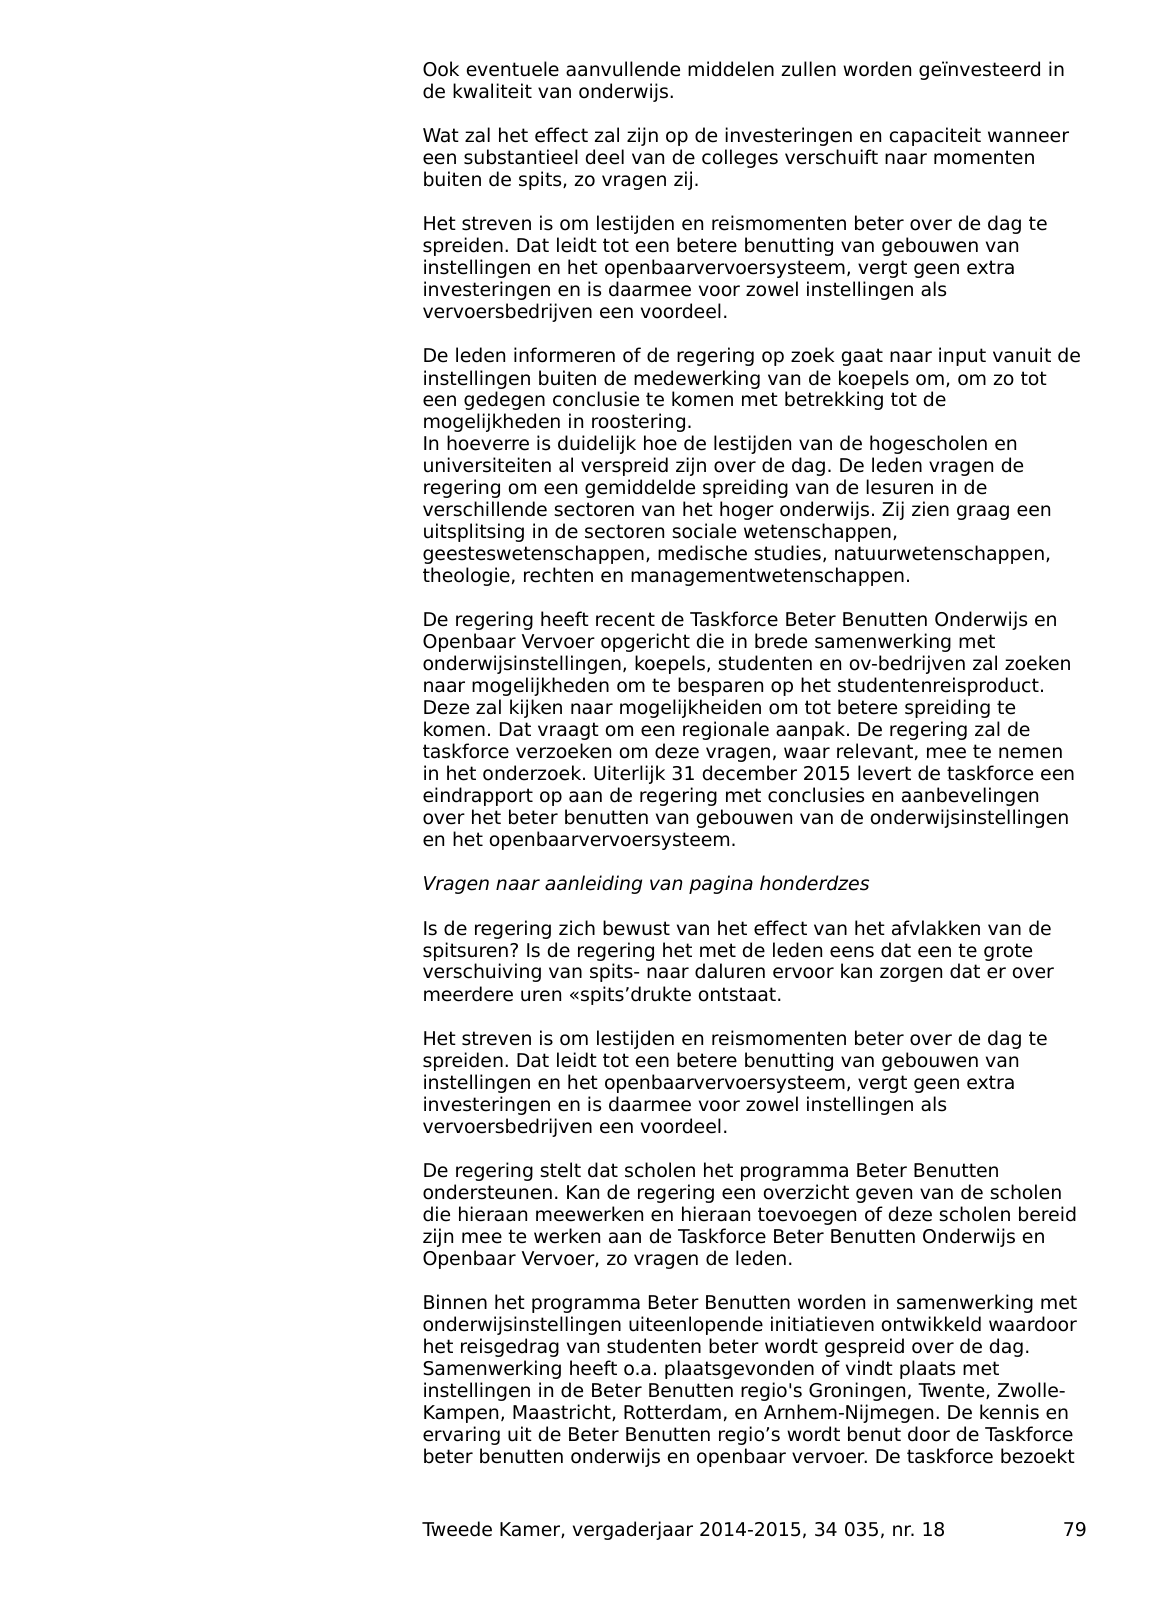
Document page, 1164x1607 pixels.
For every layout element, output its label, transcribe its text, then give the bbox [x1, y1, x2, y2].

text De regering heeft recent de Taskforce Beter Benutten Onderwijs en Openbaar Vervoer opgericht die in brede samenwerking met onderwijsinstellingen, koepels, studenten en ov-bedrijven zal zoeken naar mogelijkheden om te besparen op het studentenreisproduct. Deze zal kijken naar mogelijkheiden om tot betere spreiding te komen. Dat vraagt om een regionale aanpak. De regering zal de taskforce verzoeken om deze vragen, waar relevant, mee te nemen in het onderzoek. Uiterlijk 31 december 2015 levert de taskforce een eindrapport op aan de regering met conclusies en aanbevelingen over het beter benutten van gebouwen van de onderwijsinstellingen en het openbaarvervoersysteem. [422, 609, 1087, 851]
text De regering stelt dat scholen het programma Beter Benutten ondersteunen. Kan de regering een overzicht geven van de scholen die hieraan meewerken en hieraan toevoegen of deze scholen bereid zijn mee te werken aan de Taskforce Beter Benutten Onderwijs en Openbaar Vervoer, zo vragen de leden. [422, 1160, 1087, 1269]
text In hoeverre is duidelijk hoe de lestijden van de hogescholen en universiteiten al verspreid zijn over de dag. De leden vragen de regering om een gemiddelde spreiding van de lesuren in de verschillende sectoren van het hoger onderwijs. Zij zien graag een uitsplitsing in de sectoren sociale wetenschappen, geesteswetenschappen, medische studies, natuurwetenschappen, theologie, rechten en managementwetenschappen. [422, 433, 1087, 587]
text Het streven is om lestijden en reismomenten beter over de dag te spreiden. Dat leidt tot een betere benutting van gebouwen van instellingen en het openbaarvervoersysteem, vergt geen extra investeringen en is daarmee voor zowel instellingen als vervoersbedrijven een voordeel. [422, 213, 1087, 323]
text Wat zal het effect zal zijn op de investeringen en capaciteit wanneer een substantieel deel van de colleges verschuift naar momenten buiten de spits, zo vragen zij. [422, 125, 1087, 191]
text Het streven is om lestijden en reismomenten beter over de dag te spreiden. Dat leidt tot een betere benutting van gebouwen van instellingen en het openbaarvervoersysteem, vergt geen extra investeringen en is daarmee voor zowel instellingen als vervoersbedrijven een voordeel. [422, 1028, 1087, 1137]
text De leden informeren of de regering op zoek gaat naar input vanuit de instellingen buiten de medewerking van de koepels om, om zo tot een gedegen conclusie te komen met betrekking tot de mogelijkheden in roostering. [422, 345, 1087, 433]
text Binnen het programma Beter Benutten worden in samenwerking met onderwijsinstellingen uiteenlopende initiatieven ontwikkeld waardoor het reisgedrag van studenten beter wordt gespreid over de dag. Samenwerking heeft o.a. plaatsgevonden of vindt plaats met instellingen in de Beter Benutten regio's Groningen, Twente, Zwolle-Kampen, Maastricht, Rotterdam, en Arnhem-Nijmegen. De kennis en ervaring uit de Beter Benutten regio’s wordt benut door de Taskforce beter benutten onderwijs en openbaar vervoer. De taskforce bezoekt [422, 1292, 1087, 1468]
subtitle Vragen naar aanleiding van pagina honderdzes [422, 873, 1087, 895]
text Ook eventuele aanvullende middelen zullen worden geïnvesteerd in de kwaliteit van onderwijs. [422, 59, 1087, 103]
text Is de regering zich bewust van het effect van het afvlakken van de spitsuren? Is de regering het met de leden eens dat een te grote verschuiving van spits- naar daluren ervoor kan zorgen dat er over meerdere uren «spits’drukte ontstaat. [422, 917, 1087, 1005]
